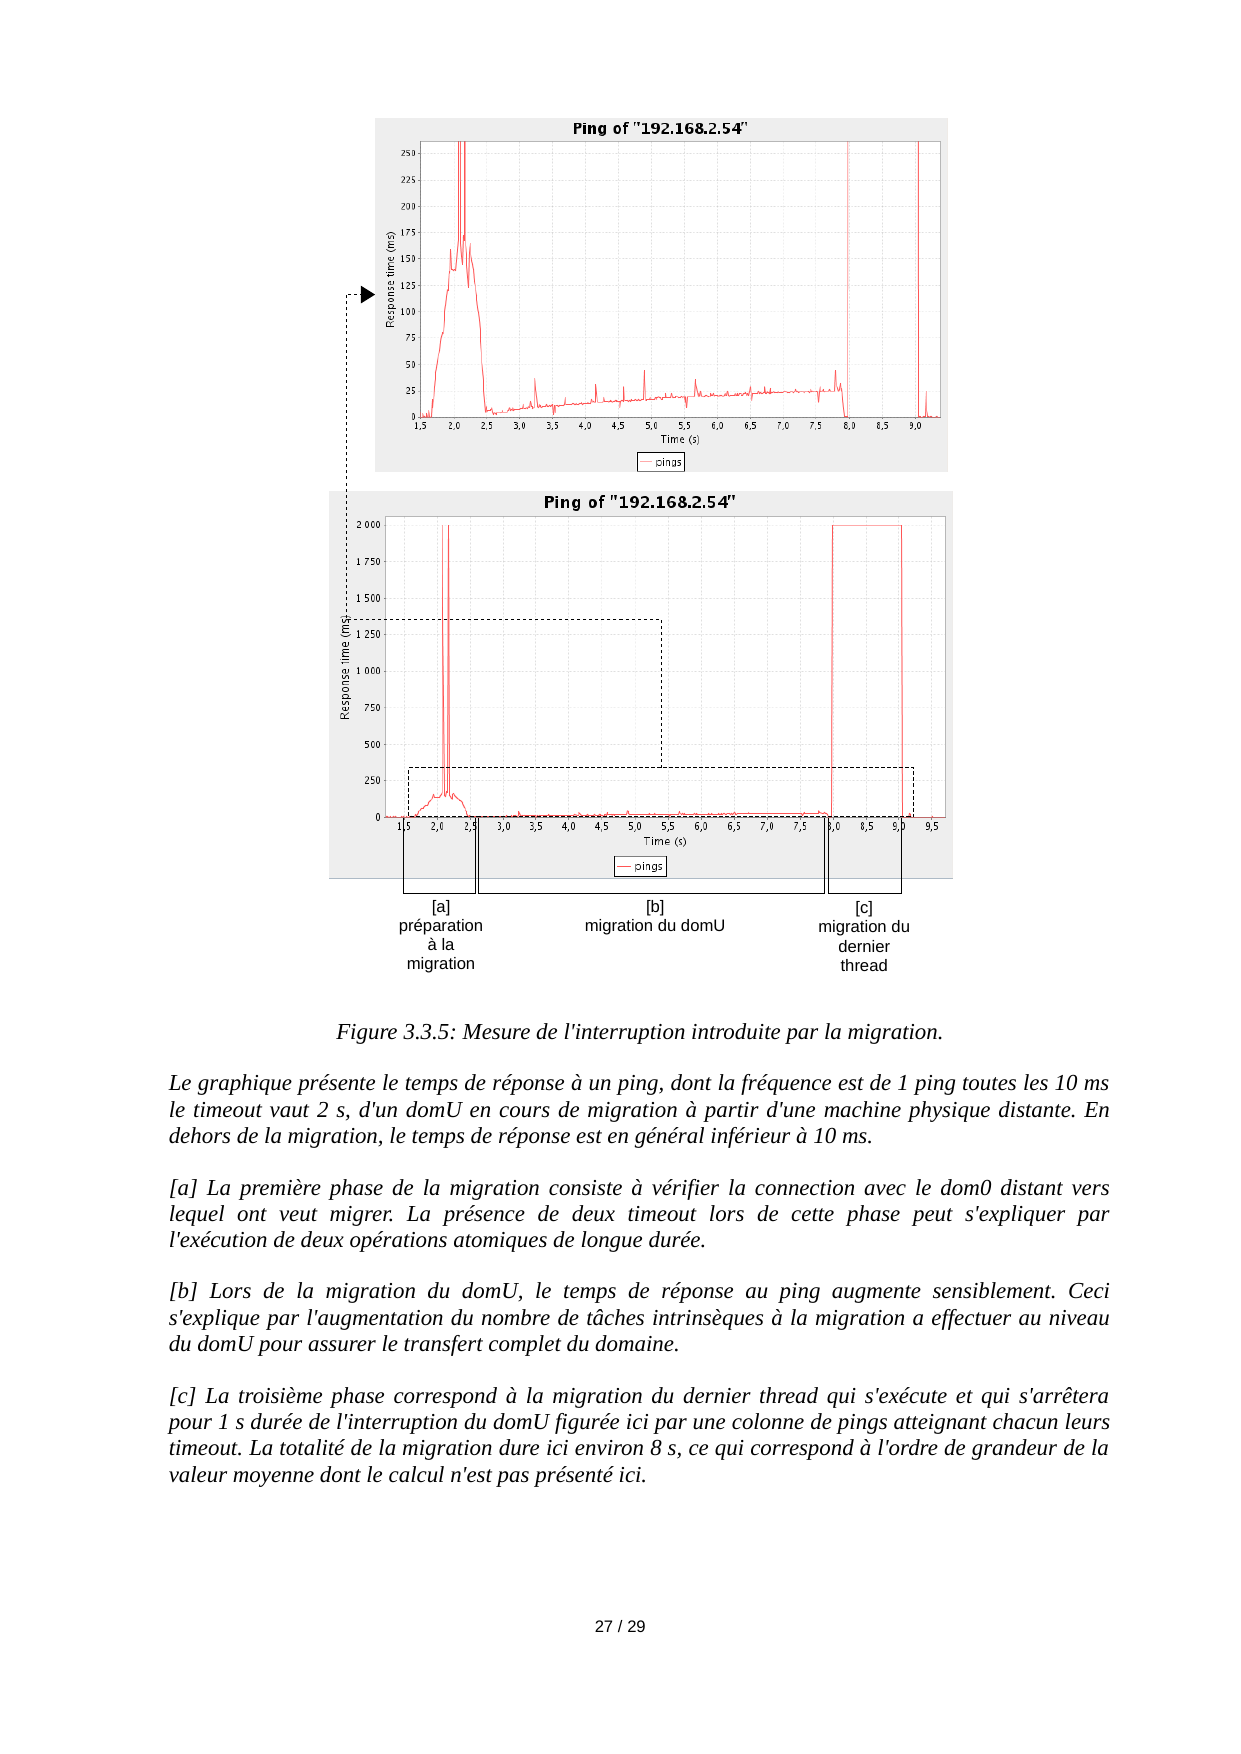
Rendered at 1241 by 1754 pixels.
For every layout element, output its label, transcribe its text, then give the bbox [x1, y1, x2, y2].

picture [329, 491, 953, 879]
text [c] La troisième phase correspond à la migration du dernier thread qui s'exécute et qui s'arrêtera pour 1 s durée de l'interruption du domU figurée ici par une colonne de pings atteignant chacun leurs timeout. La totalité de la migration dure ici environ 8 s, ce qui correspond à l'ordre de grandeur de la valeur moyenne dont le calcul n'est pas présenté ici. [168, 1382, 1113, 1487]
picture [375, 118, 948, 472]
text [a] La première phase de la migration consiste à vérifier la connection avec le dom0 distant vers lequel ont veut migrer. La présence de deux timeout lors de cette phase peut s'expliquer par l'exécution de deux opérations atomiques de longue durée. [168, 1173, 1113, 1253]
text [b] Lors de la migration du domU, le temps de réponse au ping augmente sensiblement. Ceci s'explique par l'augmentation du nombre de tâches intrinsèques à la migration a effectuer au niveau du domU pour assurer le transfert complet du domaine. [168, 1278, 1113, 1357]
text Le graphique présente le temps de réponse à un ping, dont la fréquence est de 1 ping toutes les 10 ms le timeout vaut 2 s, d'un domU en cours de migration à partir d'une machine physique distante. En dehors de la migration, le temps de réponse est en général inférieur à 10 ms. [168, 1069, 1113, 1148]
text Figure 3.3.5: Mesure de l'interruption introduite par la migration. [168, 131, 1113, 1044]
